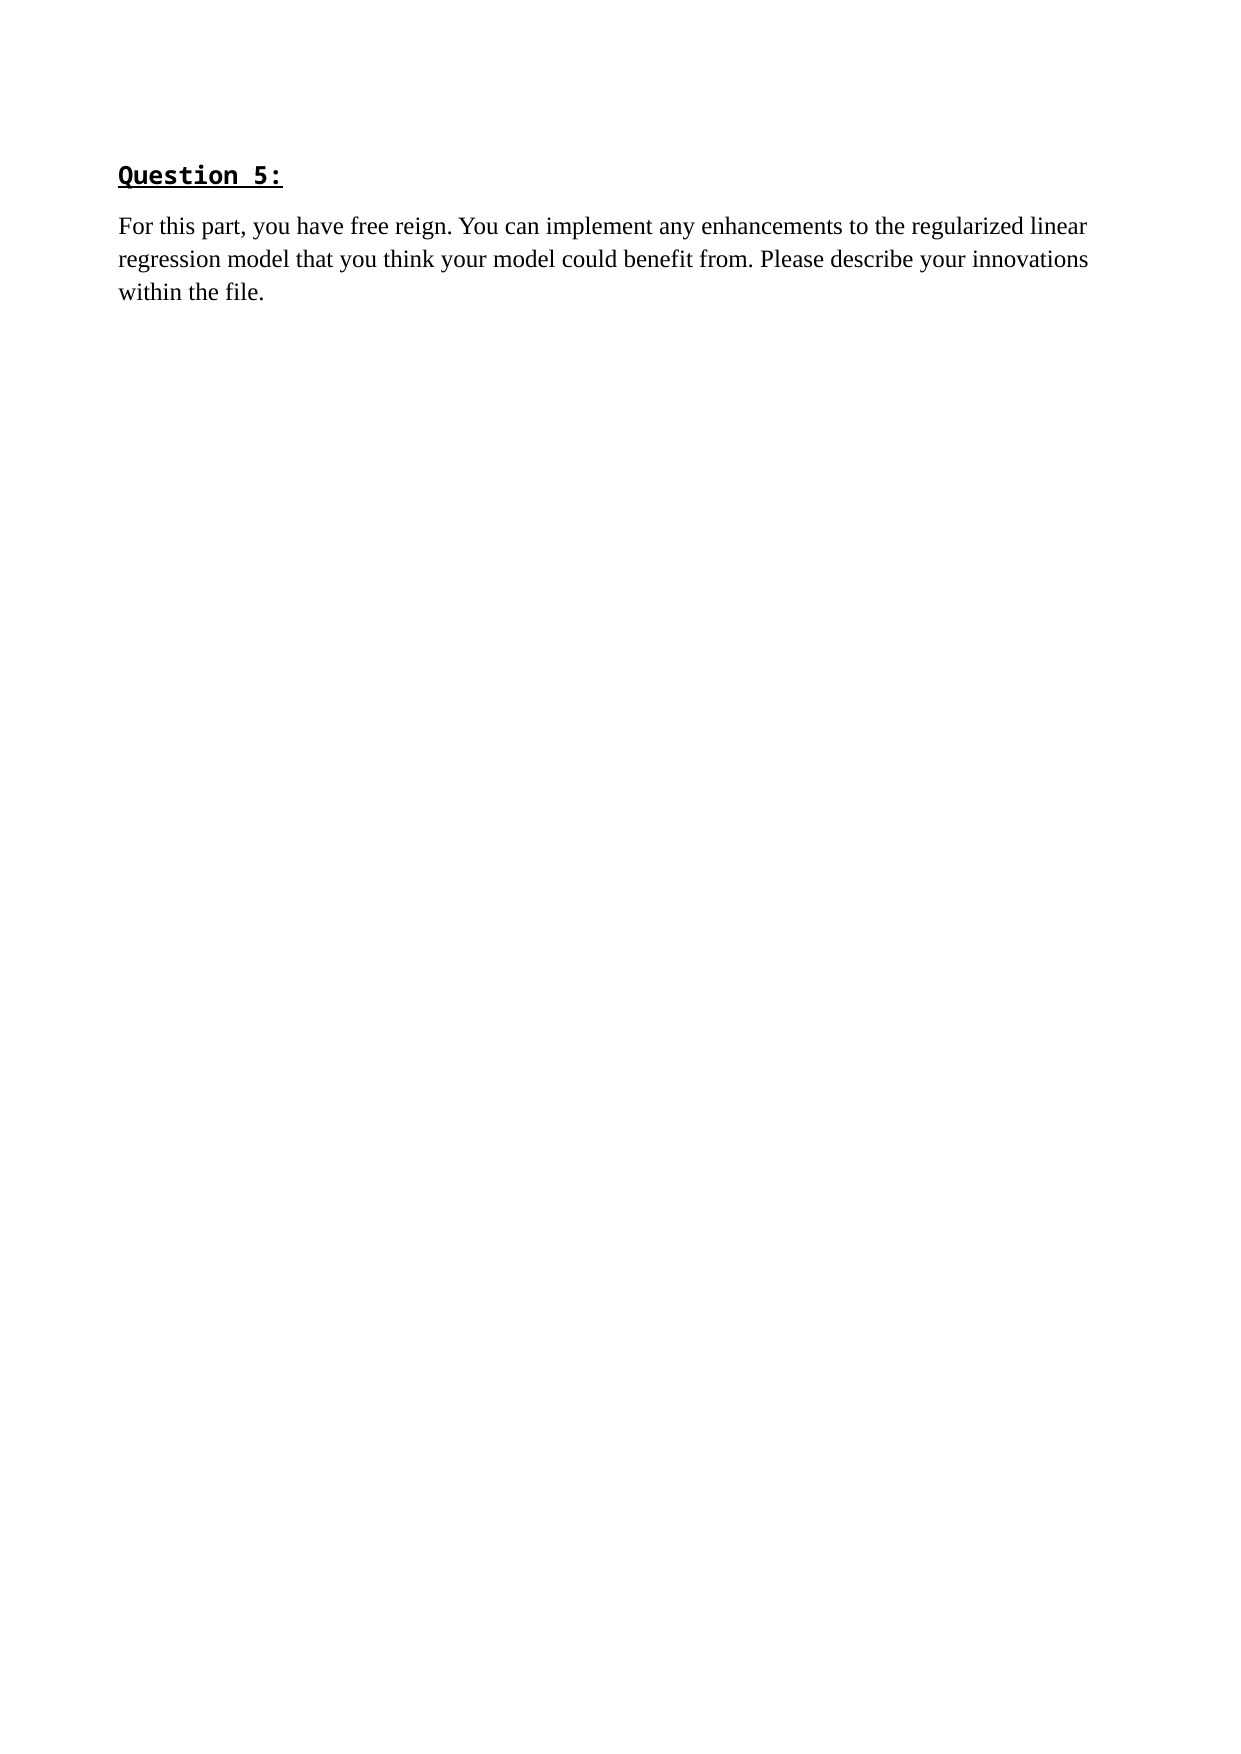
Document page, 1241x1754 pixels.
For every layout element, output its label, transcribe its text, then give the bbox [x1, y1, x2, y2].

text Question 5: [118, 118, 1122, 191]
text For this part, you have free reign. You can implement any enhancements to the regularized linear regression model that you think your model could benefit from. Please describe your innovations within the file. [118, 211, 1122, 372]
